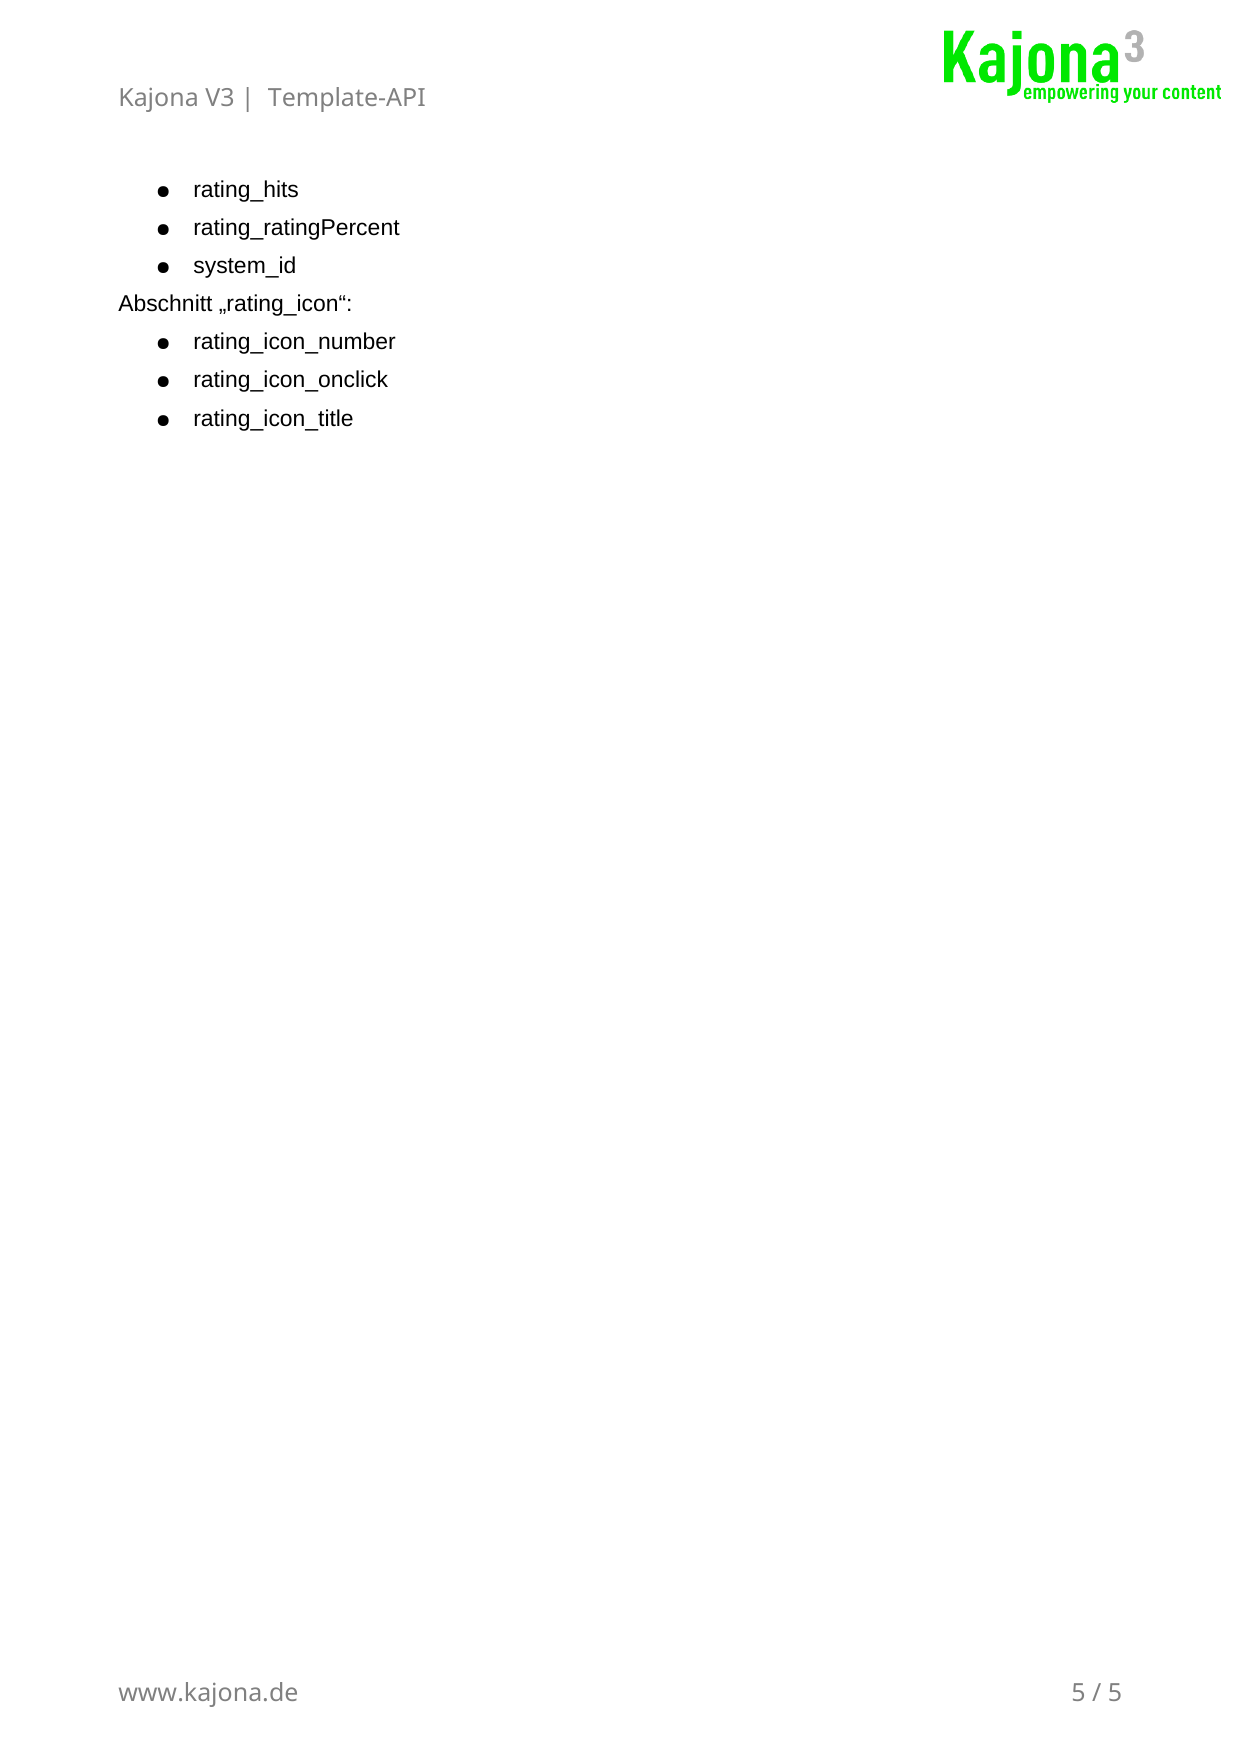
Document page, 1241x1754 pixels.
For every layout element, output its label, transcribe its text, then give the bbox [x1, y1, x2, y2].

list system_id [156, 253, 1122, 278]
list rating_icon_onclick [156, 367, 1122, 393]
list rating_icon_number [156, 329, 1122, 355]
list rating_icon_title [156, 405, 1122, 431]
list rating_hits [156, 177, 1122, 202]
list rating_ratingPercent [156, 215, 1122, 240]
picture [944, 30, 1221, 103]
text Abschnitt „rating_icon“: [118, 291, 1122, 317]
